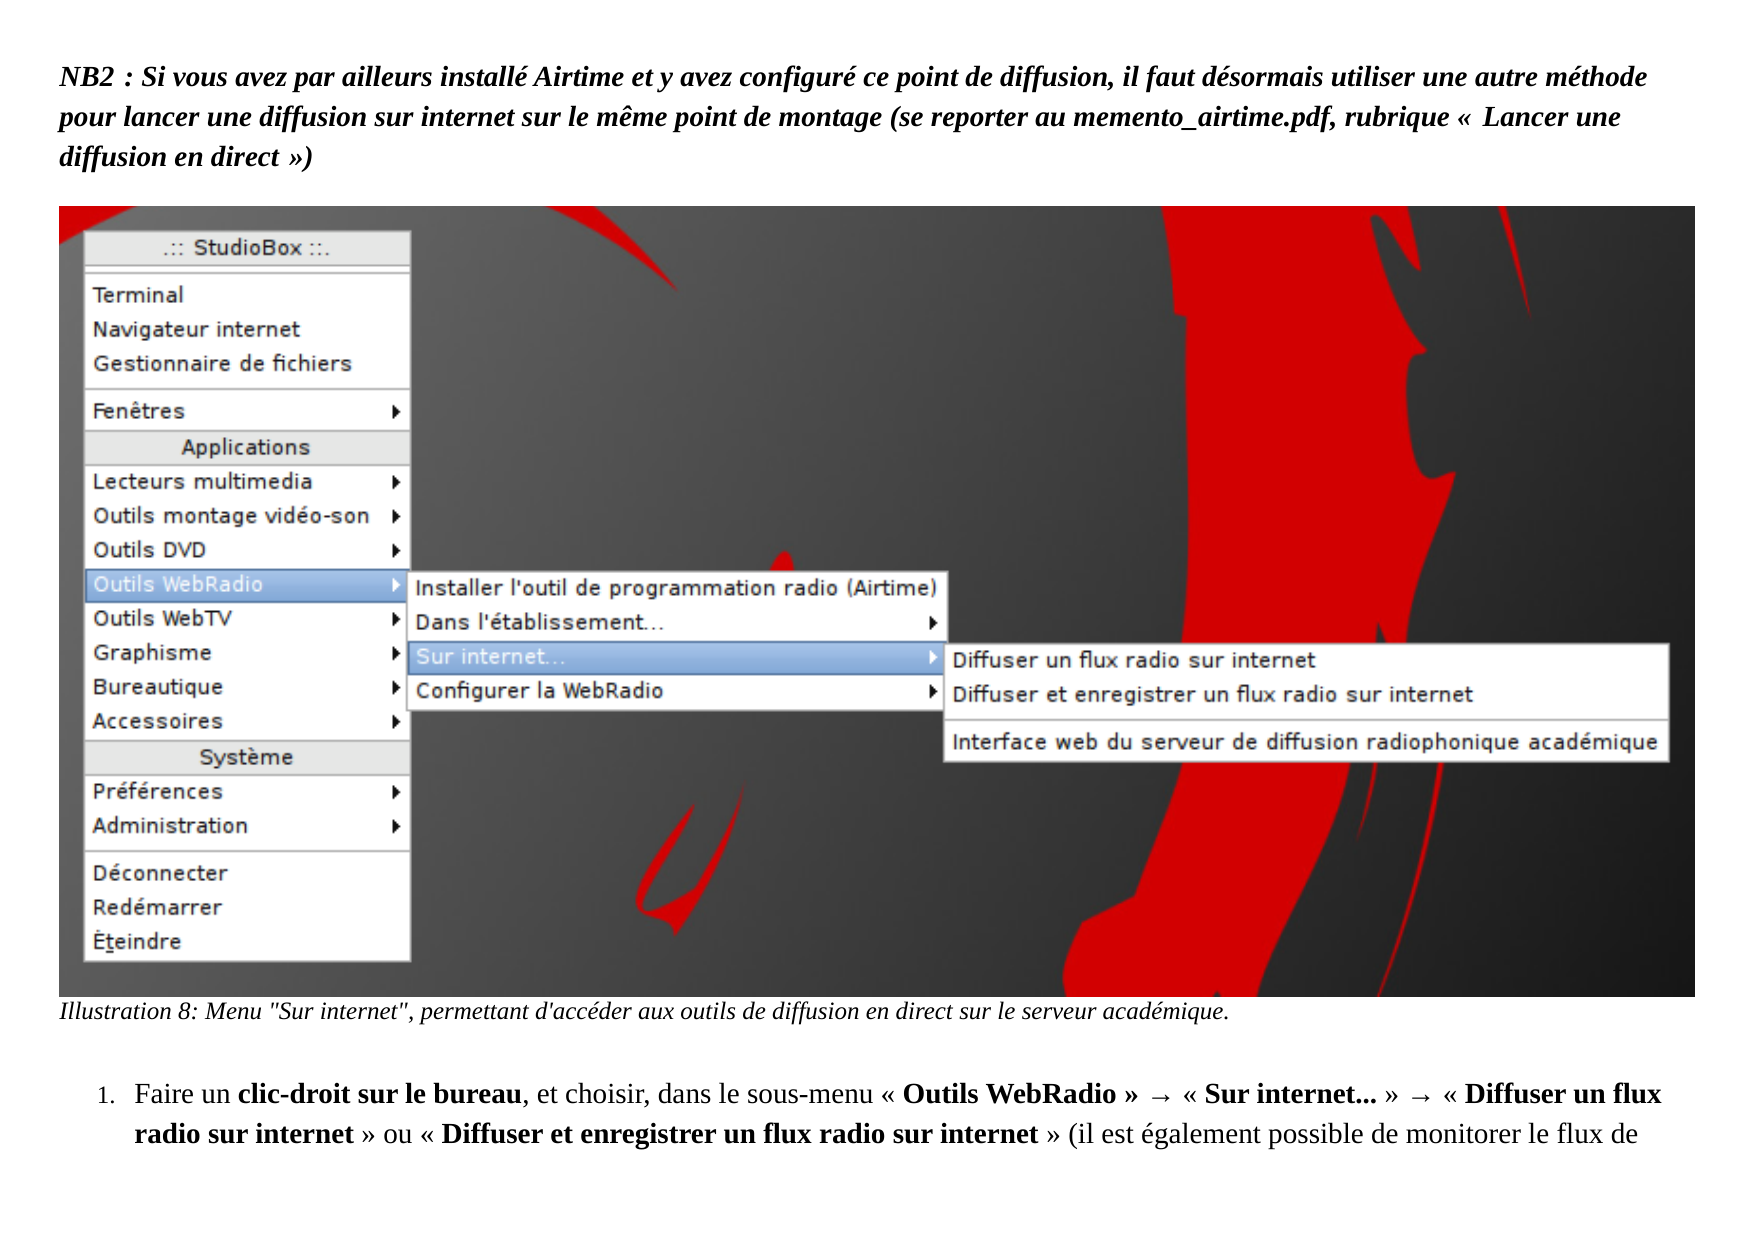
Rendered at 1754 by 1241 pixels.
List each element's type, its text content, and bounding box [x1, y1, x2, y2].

list Faire un clic-droit sur le bureau, et choisir, dans le sous-menu « Outils WebRadio » → « Sur internet... » → « Diffuser un flux radio sur internet » ou « Diffuser et enregistrer un flux radio sur internet » (il est également possible de monitorer le flux de [97, 1076, 1695, 1150]
text NB2 : Si vous avez par ailleurs installé Airtime et y avez configuré ce point de diffusion, il faut désormais utiliser une autre méthode pour lancer une diffusion sur internet sur le même point de montage (se reporter au memento_airtime.pdf, rubrique « Lancer une diffusion en direct ») [59, 59, 1695, 173]
picture [59, 206, 1695, 997]
text Illustration 8: Menu "Sur internet", permettant d'accéder aux outils de diffusion en direct sur le serveur académique. [59, 997, 1695, 1025]
